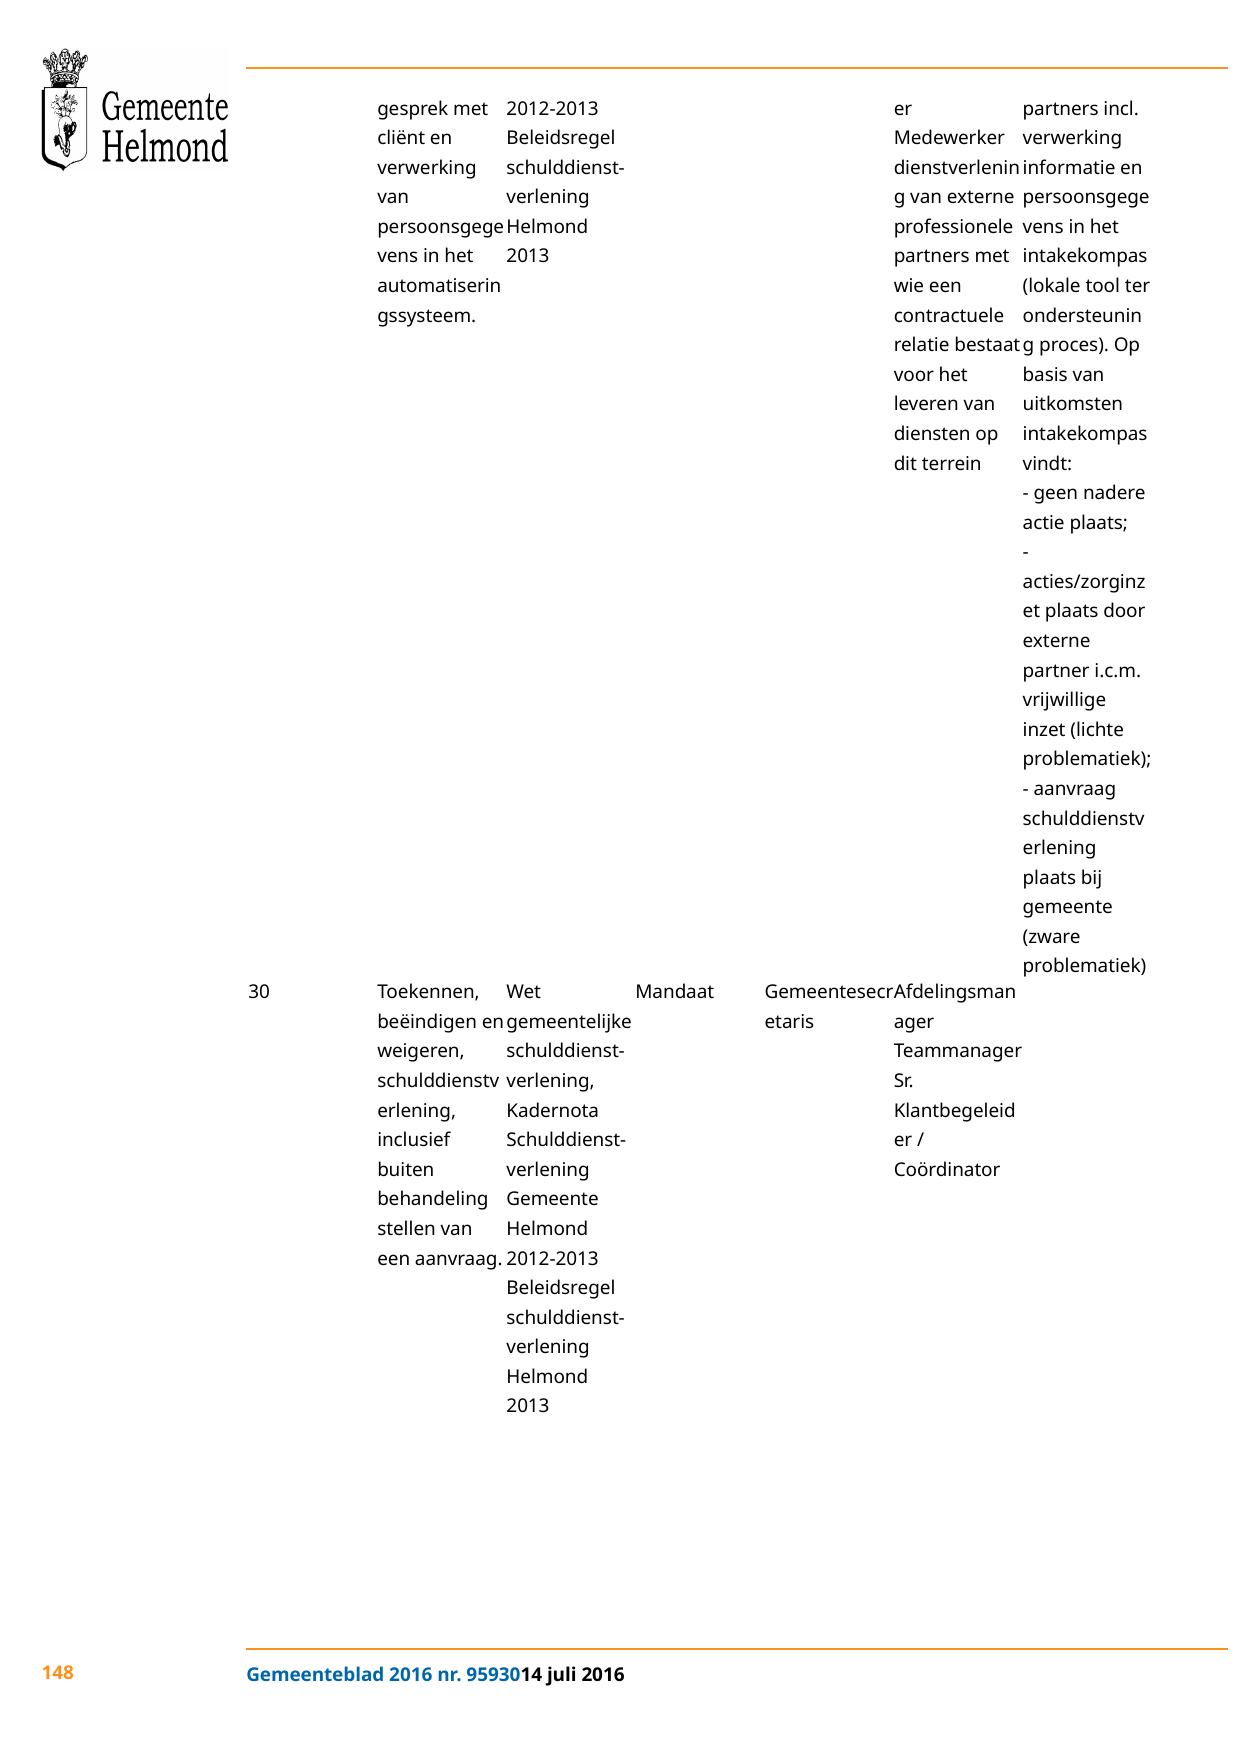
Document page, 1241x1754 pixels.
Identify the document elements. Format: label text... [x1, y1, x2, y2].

table_cell partners incl. verwerking informatie en persoonsgegevens in het intakekompas (lokale tool ter ondersteuning proces). Op basis van uitkomsten intakekompas vindt: - geen nadere actie plaats; - acties/zorginzet plaats door externe partner i.c.m. vrijwillige inzet (lichte problematiek); - aanvraag schulddienstverlening plaats bij gemeente (zware problematiek) [1023, 95, 1152, 978]
table_cell Toekennen, beëindigen en weigeren, schulddienstverlening, inclusief buiten behandeling stellen van een aanvraag. [377, 979, 506, 1448]
table_cell [764, 95, 893, 978]
table_cell [1023, 979, 1152, 1448]
table_cell 30 [248, 979, 377, 1448]
table_cell Wet gemeentelijke schulddienst-verlening, Kadernota Schulddienst-verlening Gemeente Helmond 2012-2013 Beleidsregel schulddienst-verlening Helmond 2013 [506, 979, 635, 1448]
picture [41, 47, 231, 172]
table_cell Mandaat [635, 979, 764, 1448]
table_cell [248, 95, 377, 978]
table_cell er Medewerker dienstverlening van externe professionele partners met wie een contractuele relatie bestaat voor het leveren van diensten op dit terrein [894, 95, 1022, 978]
table_cell Afdelingsmanager Teammanager Sr. Klantbegeleider / Coördinator [894, 979, 1022, 1448]
table_cell gesprek met cliënt en verwerking van persoonsgegevens in het automatiseringssysteem. [377, 95, 506, 978]
table_cell Gemeentesecretaris [764, 979, 893, 1448]
table_cell 2012-2013 Beleidsregel schulddienst-verlening Helmond 2013 [506, 95, 635, 978]
table_cell [635, 95, 764, 978]
